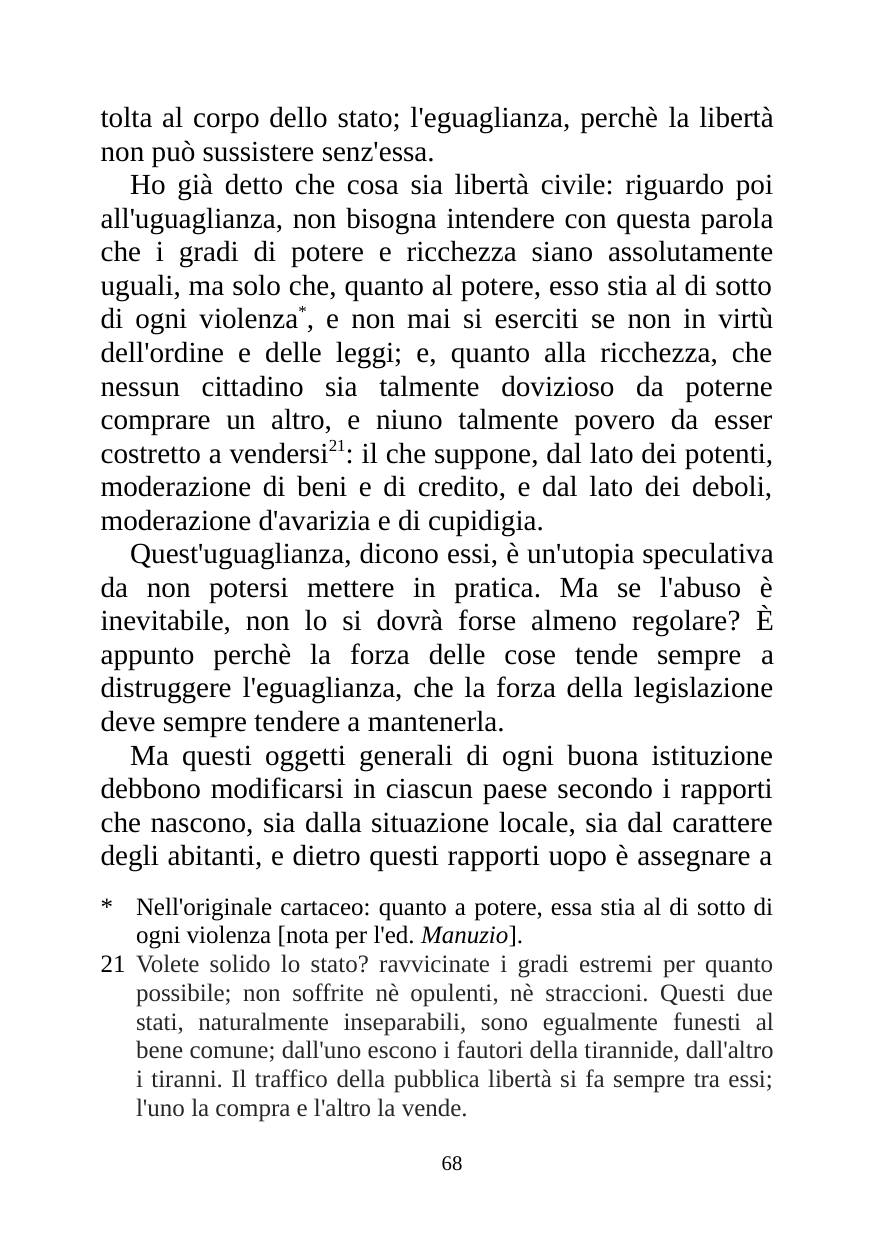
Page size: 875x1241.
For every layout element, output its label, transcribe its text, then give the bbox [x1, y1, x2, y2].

text tolta al corpo dello stato; l'eguaglianza, perchè la libertà non può sussistere senz'essa. [100, 100, 774, 167]
text Nell'originale cartaceo: quanto a potere, essa stia al di sotto di ogni violenza [nota per l'ed. Manuzio]. [100, 892, 774, 949]
text Quest'uguaglianza, dicono essi, è un'utopia speculativa da non potersi mettere in pratica. Ma se l'abuso è inevitabile, non lo si dovrà forse almeno regolare? È appunto perchè la forza delle cose tende sempre a distruggere l'eguaglianza, che la forza della legislazione deve sempre tendere a mantenerla. [100, 536, 774, 738]
text Ma questi oggetti generali di ogni buona istituzione debbono modificarsi in ciascun paese secondo i rapporti che nascono, sia dalla situazione locale, sia dal carattere degli abitanti, e dietro questi rapporti uopo è assegnare a [100, 738, 774, 872]
text Volete solido lo stato? ravvicinate i gradi estremi per quanto possibile; non soffrite nè opulenti, nè straccioni. Questi due stati, naturalmente inseparabili, sono egualmente funesti al bene comune; dall'uno escono i fautori della tirannide, dall'altro i tiranni. Il traffico della pubblica libertà si fa sempre tra essi; l'uno la compra e l'altro la vende. [100, 949, 774, 1122]
text Ho già detto che cosa sia libertà civile: riguardo poi all'uguaglianza, non bisogna intendere con questa parola che i gradi di potere e ricchezza siano assolutamente uguali, ma solo che, quanto al potere, esso stia al di sotto di ogni violenza, e non mai si eserciti se non in virtù dell'ordine e delle leggi; e, quanto alla ricchezza, che nessun cittadino sia talmente dovizioso da poterne comprare un altro, e niuno talmente povero da esser costretto a vendersi: il che suppone, dal lato dei potenti, moderazione di beni e di credito, e dal lato dei deboli, moderazione d'avarizia e di cupidigia. [100, 167, 774, 536]
